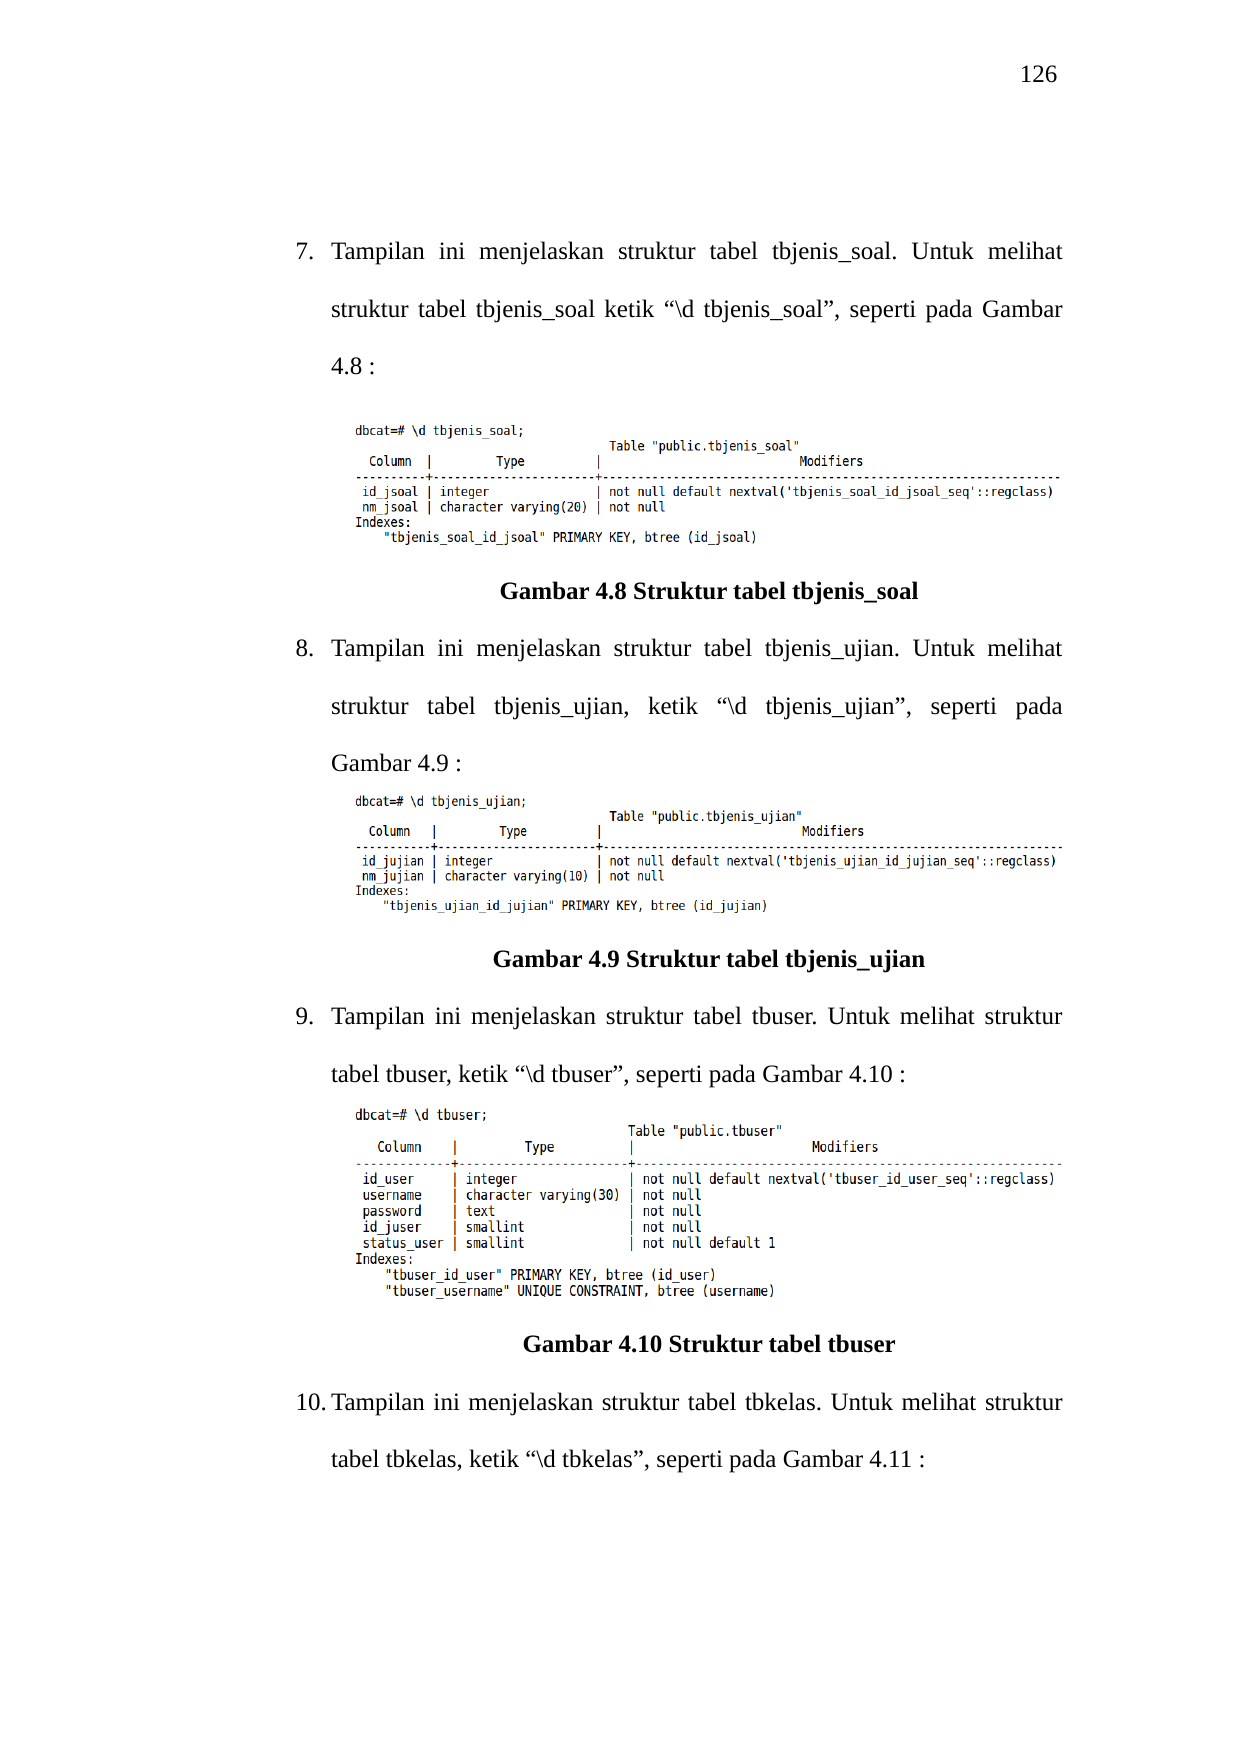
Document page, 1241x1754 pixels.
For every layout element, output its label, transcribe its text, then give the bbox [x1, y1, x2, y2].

list Gambar 4.8 Struktur tabel tbjenis_soal [354, 547, 1063, 604]
picture [354, 793, 1064, 915]
picture [354, 1105, 1064, 1301]
list Tampilan ini menjelaskan struktur tabel tbkelas. Untuk melihat struktur tabel tbkelas, ketik “\d tbkelas”, seperti pada Gambar 4.11 : [295, 1301, 1063, 1473]
list Tampilan ini menjelaskan struktur tabel tbuser. Untuk melihat struktur tabel tbuser, ketik “\d tbuser”, seperti pada Gambar 4.10 : [295, 806, 1063, 1087]
picture [354, 422, 1064, 547]
list Tampilan ini menjelaskan struktur tabel tbjenis_ujian. Untuk melihat struktur tabel tbjenis_ujian, ketik “\d tbjenis_ujian”, seperti pada Gambar 4.9 : [295, 409, 1063, 777]
list Gambar 4.9 Struktur tabel tbjenis_ujian [354, 915, 1063, 972]
list Gambar 4.10 Struktur tabel tbuser [354, 1301, 1063, 1358]
list Tampilan ini menjelaskan struktur tabel tbjenis_soal. Untuk melihat struktur tabel tbjenis_soal ketik “\d tbjenis_soal”, seperti pada Gambar 4.8 : [295, 236, 1063, 380]
